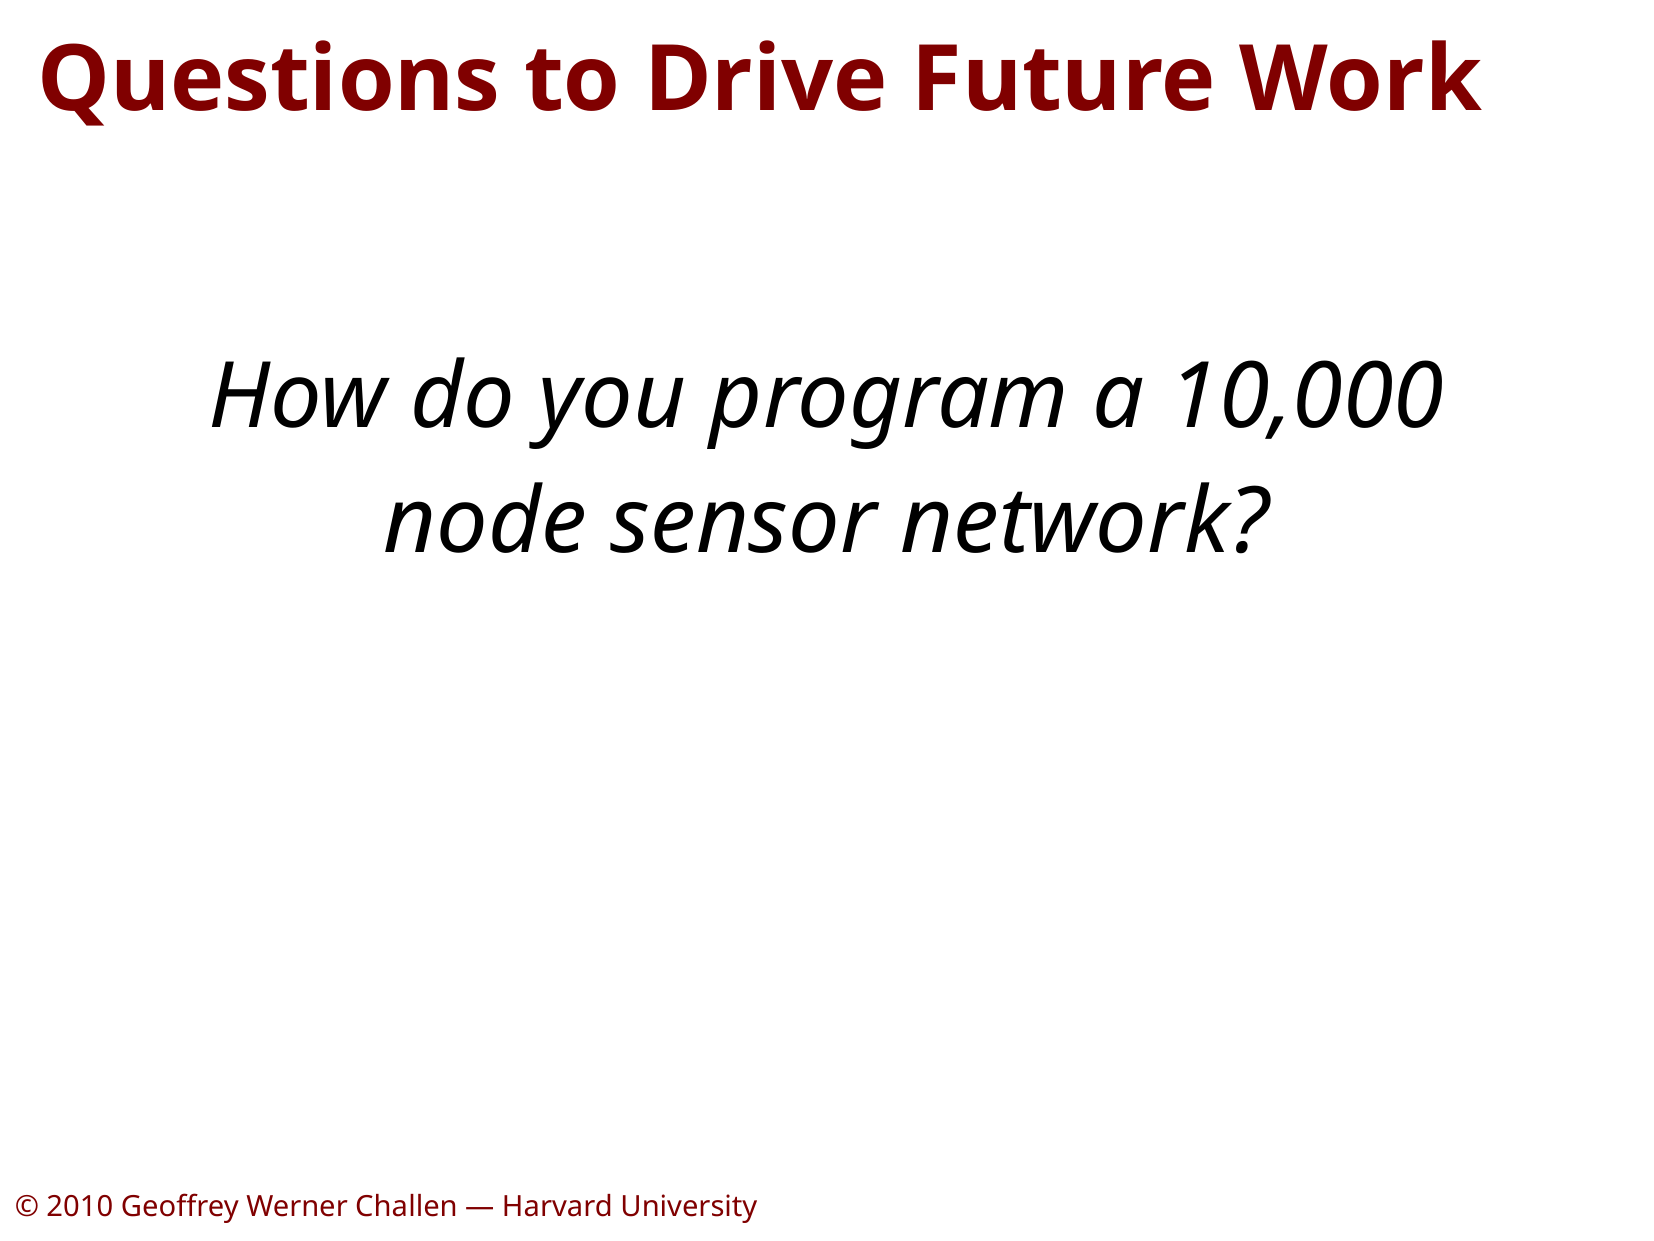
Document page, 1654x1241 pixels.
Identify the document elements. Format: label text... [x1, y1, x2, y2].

title Questions to Drive Future Work [0, 7, 1654, 143]
text_box How do you program a 10,000 node sensor network? [143, 321, 1511, 553]
